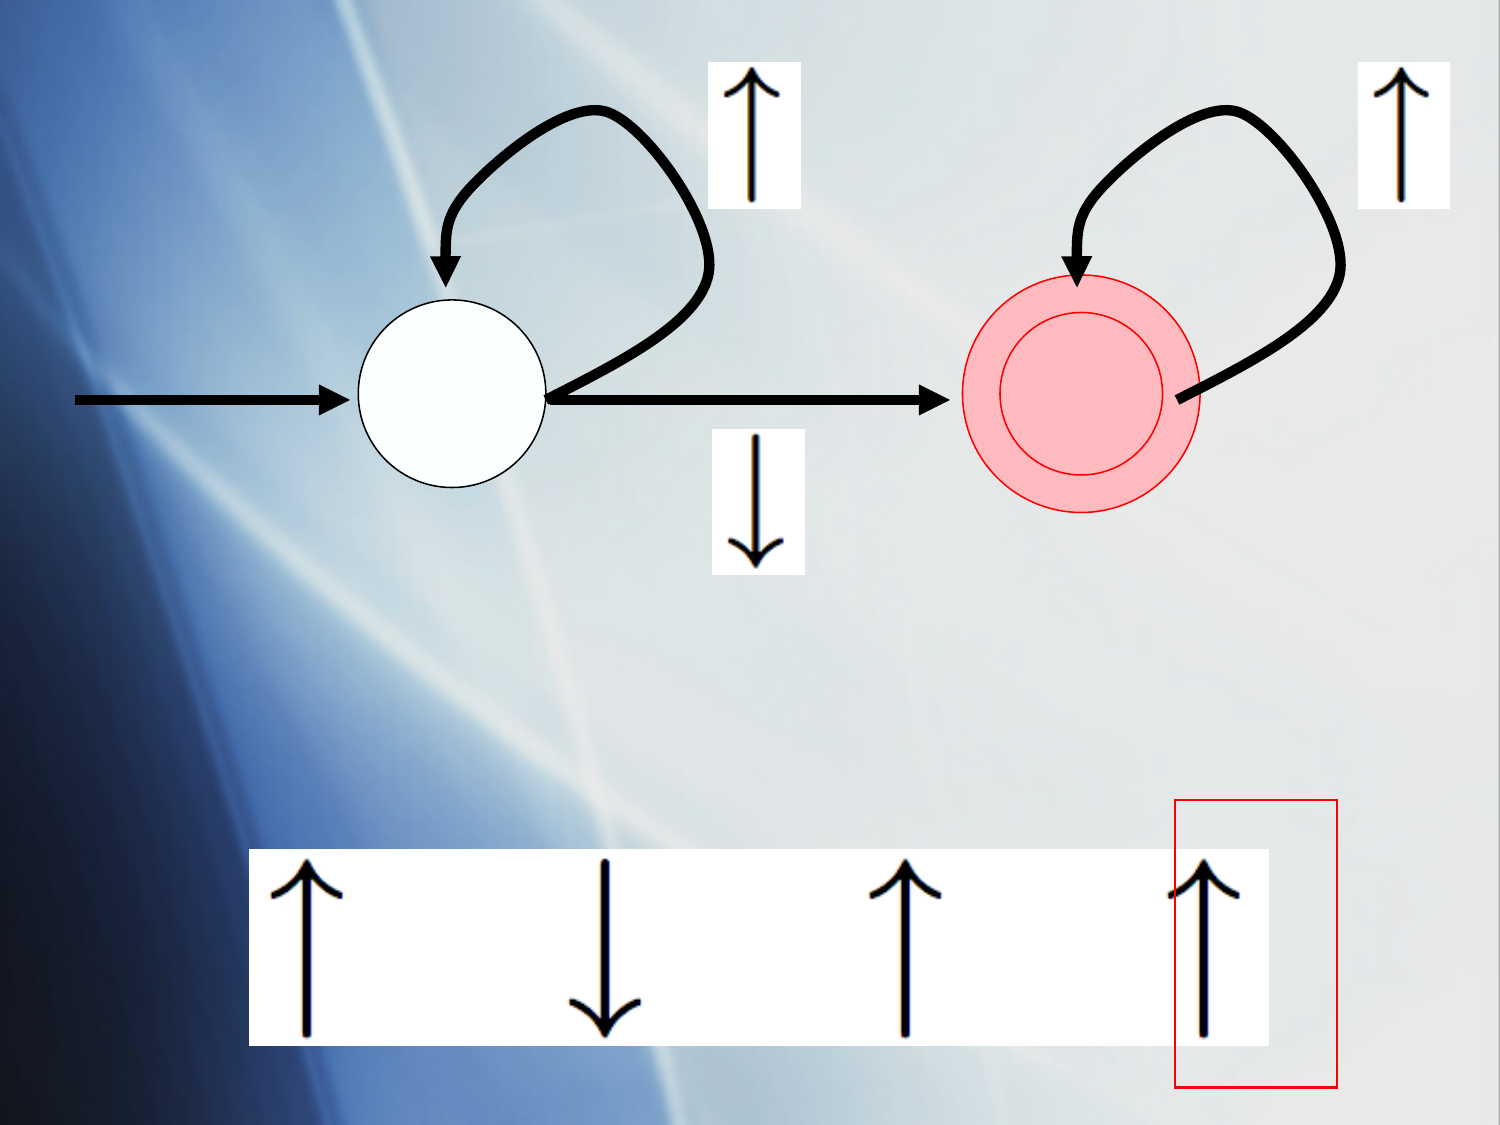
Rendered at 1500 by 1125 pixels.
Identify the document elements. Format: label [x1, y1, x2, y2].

picture [0, 0, 1500, 1125]
text_box [962, 275, 1201, 513]
text_box [358, 299, 546, 488]
